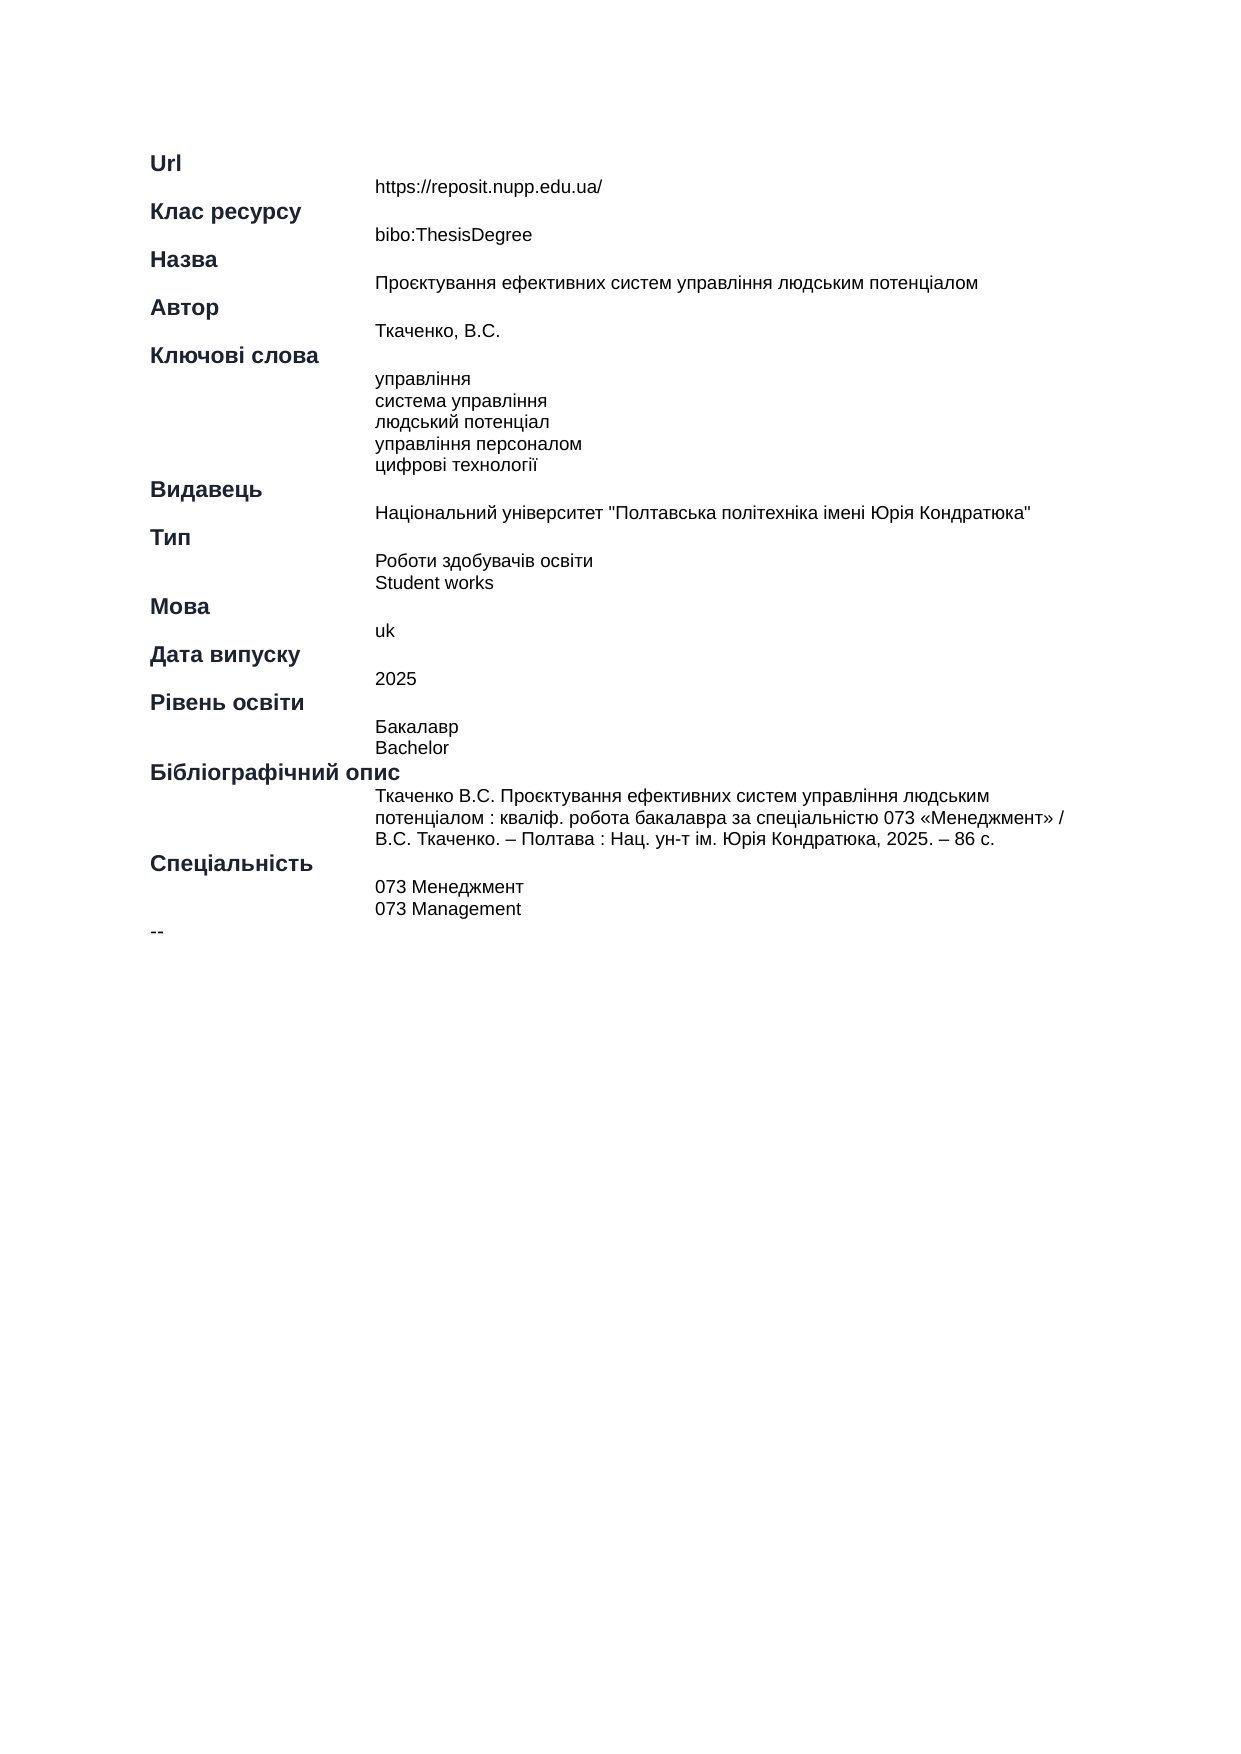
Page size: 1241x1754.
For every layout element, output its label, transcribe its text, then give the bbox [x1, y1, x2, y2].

text Бібліографічний опис [150, 758, 1090, 785]
text Рівень освіти [150, 689, 1090, 715]
text 073 Менеджмент [375, 876, 1090, 897]
text Роботи здобувачів освіти [375, 550, 1090, 572]
text Url [150, 150, 1090, 176]
text Назва [150, 246, 1090, 272]
text -- [150, 919, 1090, 943]
text Ткаченко В.С. Проєктування ефективних систем управління людським потенціалом : кваліф. робота бакалавра за спеціальністю 073 «Менеджмент» / В.С. Ткаченко. – Полтава : Нац. ун-т ім. Юрія Кондратюка, 2025. – 86 с. [375, 785, 1090, 849]
text uk [375, 619, 1090, 641]
text Національний університет "Полтавська політехніка імені Юрія Кондратюка" [375, 502, 1090, 524]
text 073 Management [375, 897, 1090, 919]
text Ключові слова [150, 342, 1090, 368]
text система управління [375, 389, 1090, 411]
text людський потенціал [375, 411, 1090, 433]
text Дата випуску [150, 641, 1090, 667]
text Ткаченко, В.С. [375, 320, 1090, 342]
text Мова [150, 593, 1090, 619]
text Тип [150, 524, 1090, 550]
text управління персоналом [375, 433, 1090, 454]
text Проєктування ефективних систем управління людським потенціалом [375, 272, 1090, 294]
text bibo:ThesisDegree [375, 224, 1090, 246]
text Автор [150, 294, 1090, 320]
text управління [375, 368, 1090, 389]
text Видавець [150, 476, 1090, 502]
text Bachelor [375, 737, 1090, 758]
text цифрові технології [375, 454, 1090, 476]
text Student works [375, 572, 1090, 593]
text https://reposit.nupp.edu.ua/ [375, 176, 1090, 198]
text Клас ресурсу [150, 198, 1090, 224]
text Бакалавр [375, 715, 1090, 737]
text 2025 [375, 667, 1090, 689]
text Спеціальність [150, 849, 1090, 876]
